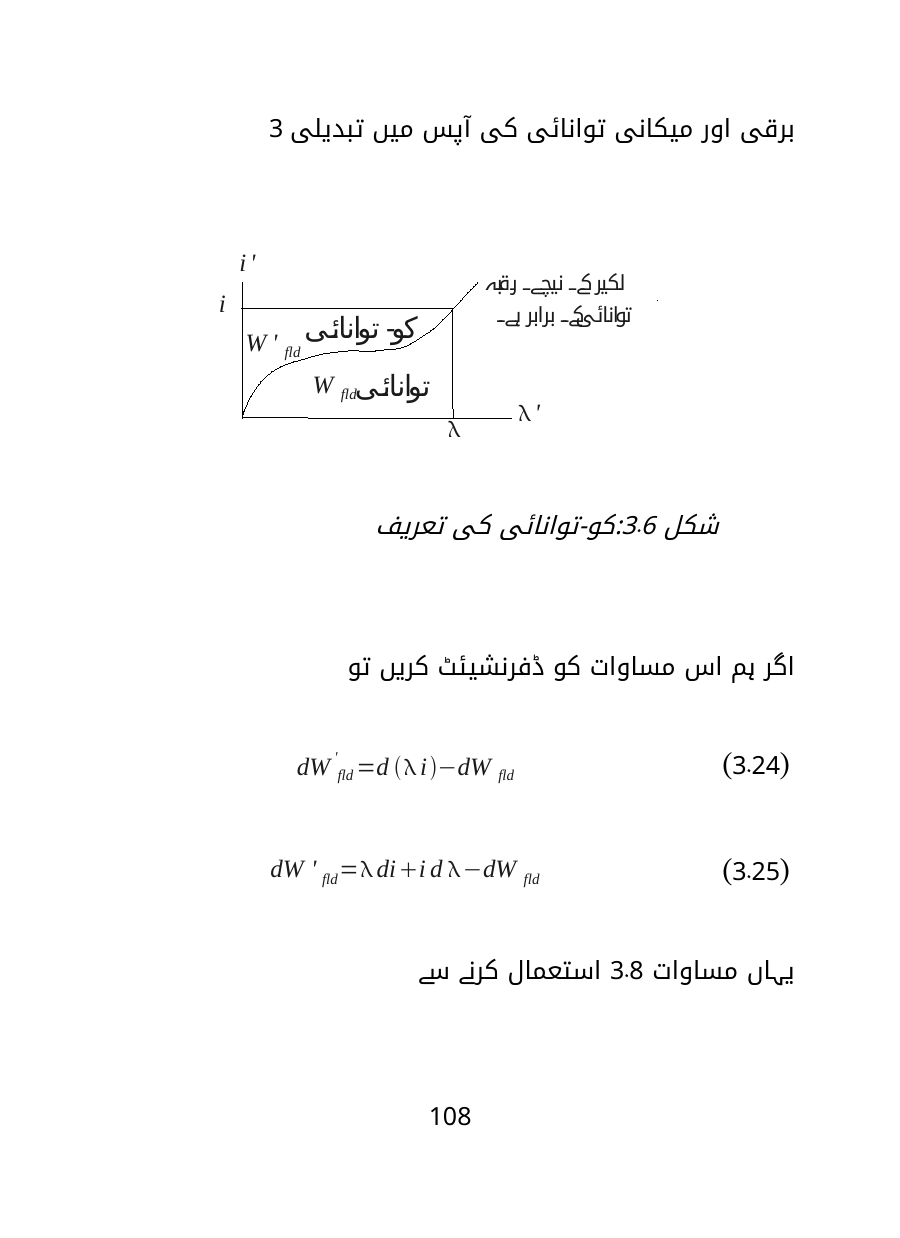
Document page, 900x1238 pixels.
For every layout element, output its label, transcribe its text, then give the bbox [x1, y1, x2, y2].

text یہاں مساوات 3.8 استعمال کرنے سے [105, 948, 795, 995]
table_header (3.25) [696, 842, 795, 913]
text اگر ہم اس مساوات کو ڈفرنشیئٹ کریں تو [105, 643, 795, 690]
table_header [105, 737, 698, 808]
table_header (3.24) [698, 737, 795, 808]
table_header [105, 842, 696, 913]
text شکل 3.6:کو-توانائی کی تعریف [182, 195, 718, 550]
